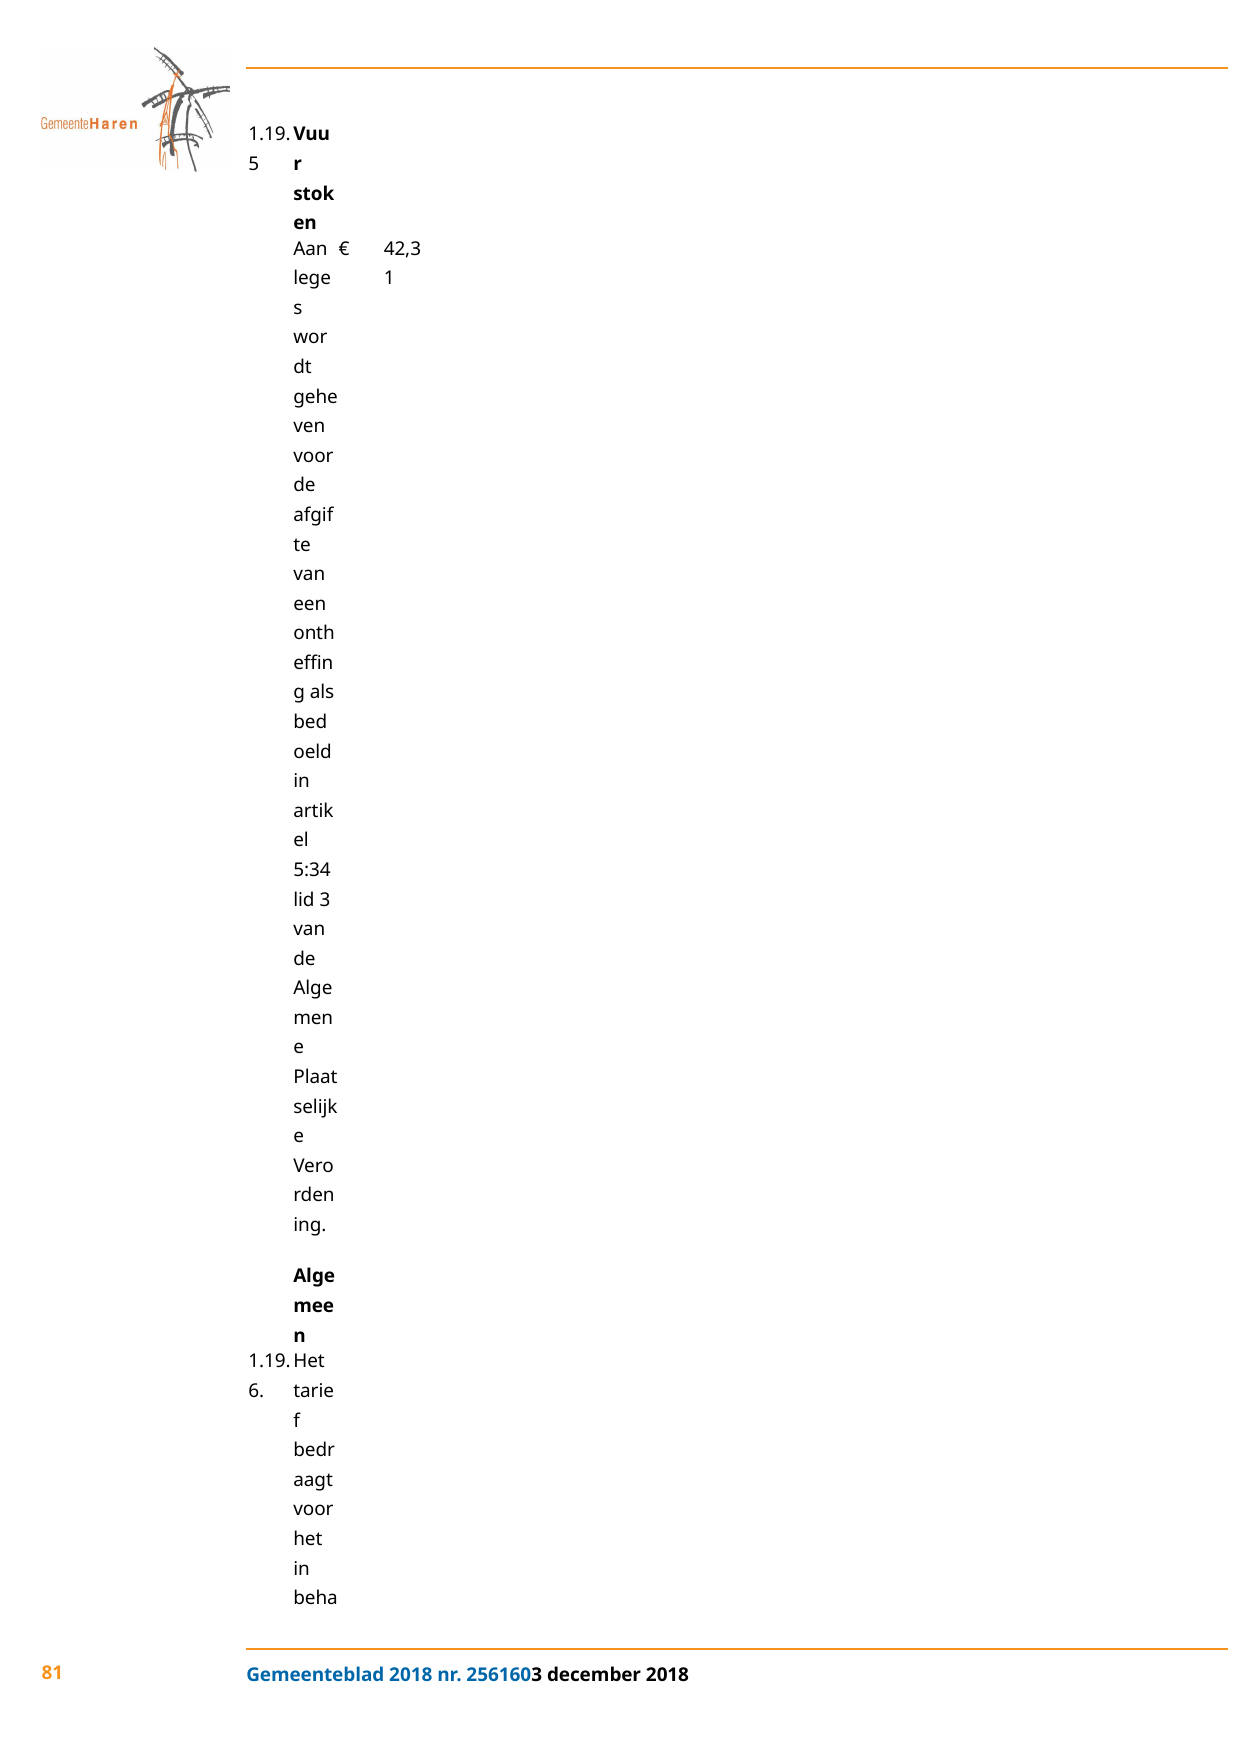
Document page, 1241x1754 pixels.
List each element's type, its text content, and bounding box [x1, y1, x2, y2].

picture [41, 47, 231, 172]
table_cell [384, 95, 429, 121]
table_cell [338, 121, 383, 235]
table_cell [338, 1348, 383, 1610]
table_cell Aan leges wordt geheven voor de afgifte van een ontheffing als bedoeld in artikel 5:34 lid 3 van de Algemene Plaatselijke Verordening. [293, 235, 338, 1237]
table_cell [338, 1237, 383, 1263]
table_cell [293, 95, 338, 121]
table_cell 42,31 [384, 235, 429, 1237]
table_cell [338, 1263, 383, 1348]
table_cell 1.19.5 [248, 121, 293, 235]
table_cell € [338, 235, 383, 1237]
table_cell [248, 1263, 293, 1348]
table_cell [338, 95, 383, 121]
table_cell 1.19.6. [248, 1348, 293, 1610]
table_cell [384, 1348, 429, 1610]
table_cell [248, 235, 293, 1237]
table_cell [384, 121, 429, 235]
table_cell [248, 1237, 293, 1263]
table_cell [384, 1263, 429, 1348]
table_cell [248, 95, 293, 121]
table_cell [293, 1237, 338, 1263]
table_cell Het tarief bedraagt voor het in beha [293, 1348, 338, 1610]
table_cell Vuur stoken [293, 121, 338, 235]
table_cell Algemeen [293, 1263, 338, 1348]
table_cell [384, 1237, 429, 1263]
